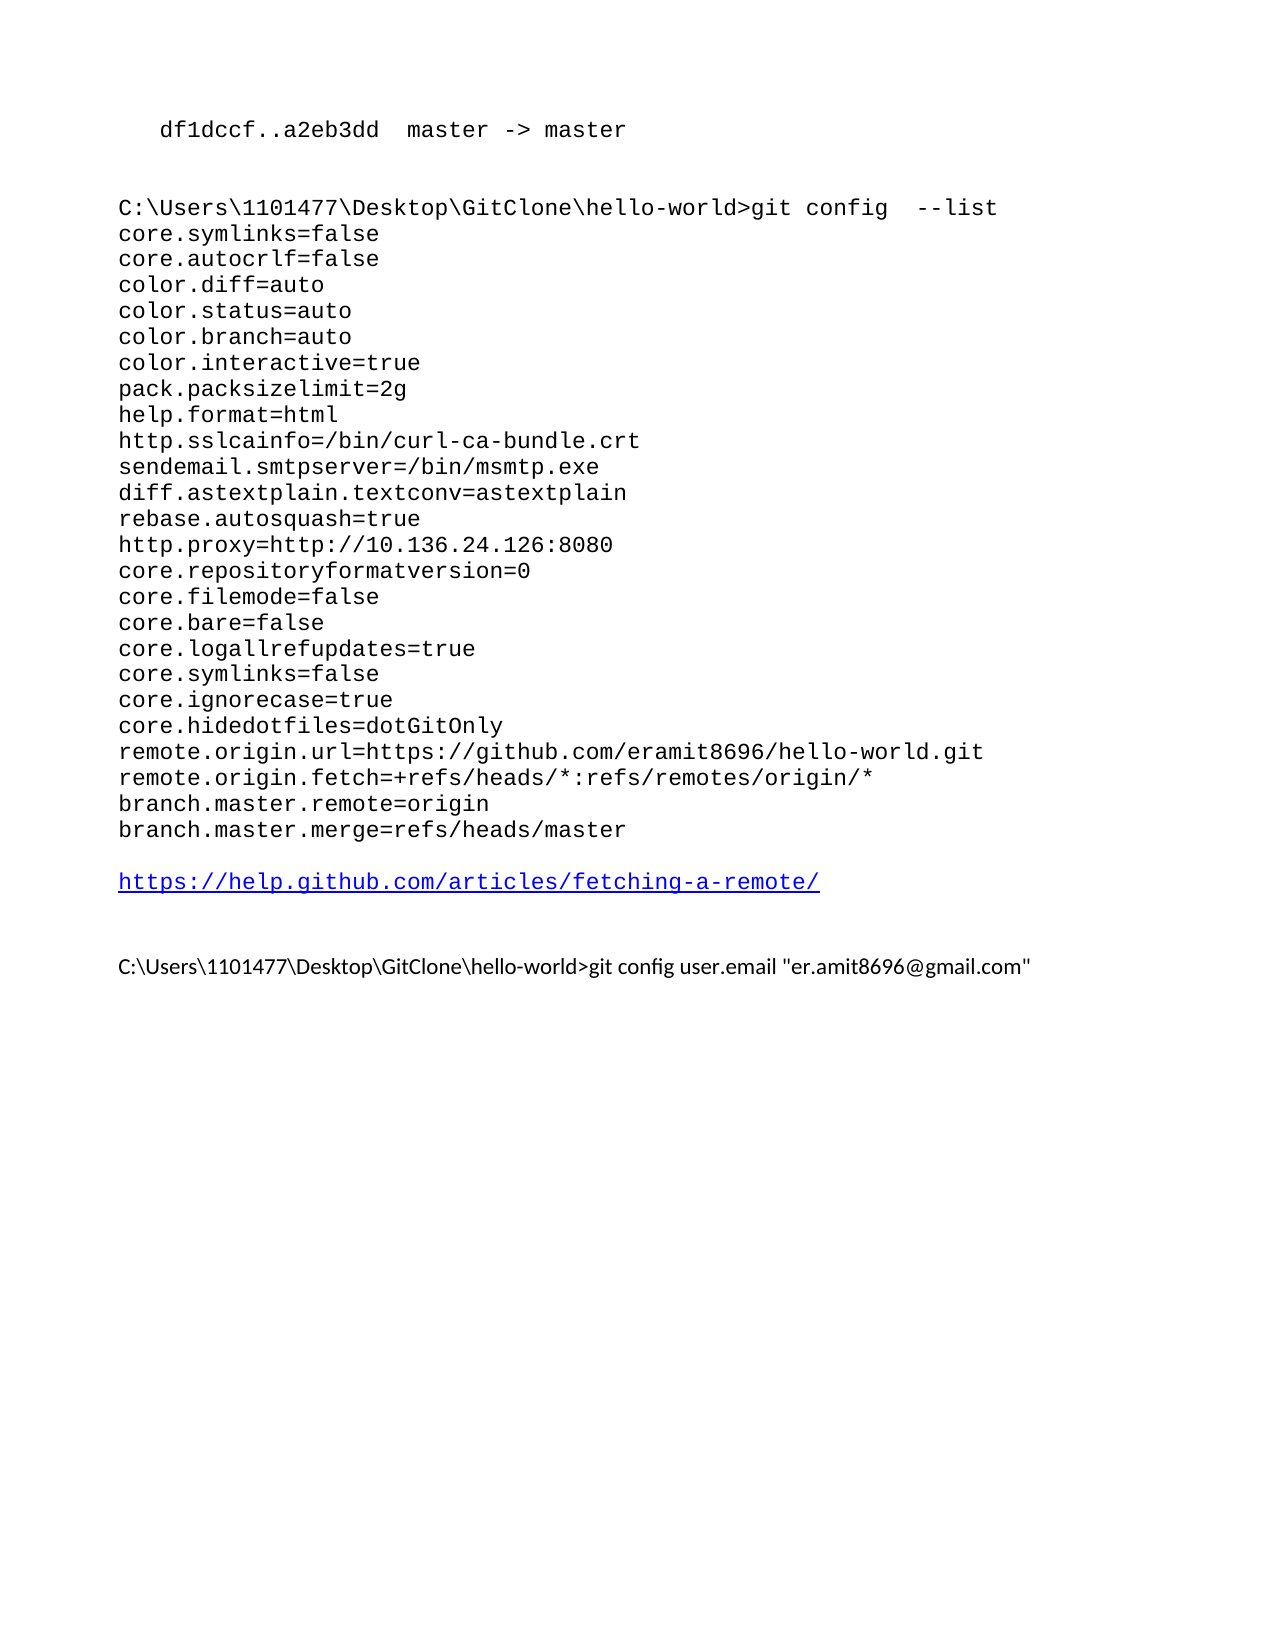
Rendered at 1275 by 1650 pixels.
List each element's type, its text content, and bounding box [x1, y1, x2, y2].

text branch.master.merge=refs/heads/master [118, 818, 1157, 844]
text core.bare=false [118, 611, 1157, 637]
text core.repositoryformatversion=0 [118, 559, 1157, 585]
text http.sslcainfo=/bin/curl-ca-bundle.crt [118, 429, 1157, 455]
text core.symlinks=false [118, 663, 1157, 689]
text core.autocrlf=false [118, 248, 1157, 274]
text remote.origin.fetch=+refs/heads/*:refs/remotes/origin/* [118, 767, 1157, 792]
text pack.packsizelimit=2g [118, 377, 1157, 403]
text diff.astextplain.textconv=astextplain [118, 481, 1157, 507]
text color.diff=auto [118, 274, 1157, 300]
text C:\Users\1101477\Desktop\GitClone\hello-world>git config user.email "er.amit8696@gmail.com" [118, 952, 1157, 980]
text core.hidedotfiles=dotGitOnly [118, 715, 1157, 741]
text color.interactive=true [118, 352, 1157, 377]
text https://help.github.com/articles/fetching-a-remote/ [118, 870, 1157, 896]
text rebase.autosquash=true [118, 507, 1157, 533]
text df1dccf..a2eb3dd master -> master [118, 118, 1157, 144]
text http.proxy=http://10.136.24.126:8080 [118, 533, 1157, 559]
text core.symlinks=false [118, 222, 1157, 248]
text help.format=html [118, 403, 1157, 429]
text core.logallrefupdates=true [118, 637, 1157, 663]
text sendemail.smtpserver=/bin/msmtp.exe [118, 455, 1157, 481]
text core.ignorecase=true [118, 689, 1157, 715]
text color.status=auto [118, 300, 1157, 326]
text core.filemode=false [118, 585, 1157, 611]
text remote.origin.url=https://github.com/eramit8696/hello-world.git [118, 741, 1157, 767]
text color.branch=auto [118, 326, 1157, 352]
text C:\Users\1101477\Desktop\GitClone\hello-world>git config --list [118, 196, 1157, 222]
text branch.master.remote=origin [118, 792, 1157, 818]
